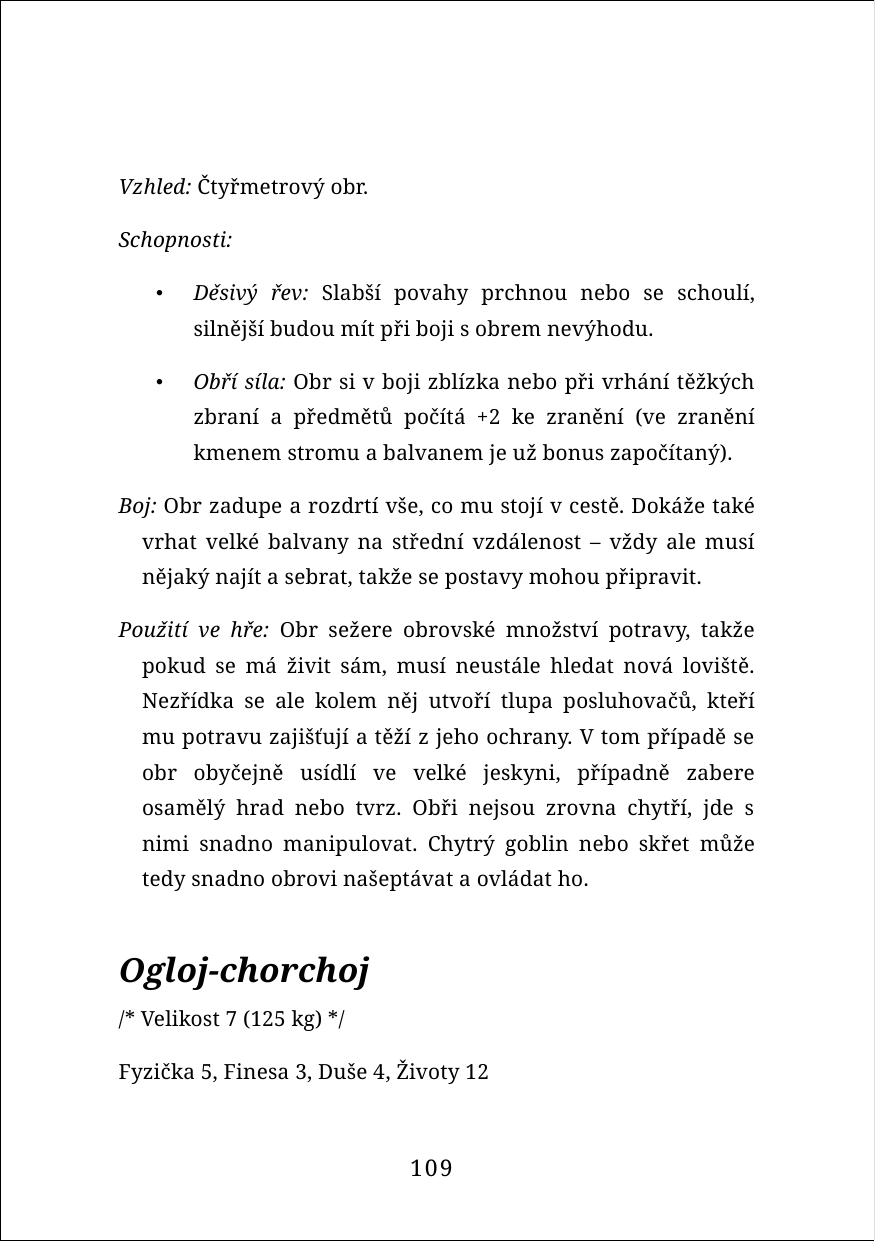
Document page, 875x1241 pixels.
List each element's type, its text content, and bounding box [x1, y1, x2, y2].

text Schopnosti: [118, 225, 756, 253]
list Děsivý řev: Slabší povahy prchnou nebo se schoulí, silnější budou mít při boji s obrem nevýhodu. [156, 278, 756, 342]
text Boj: Obr zadupe a rozdrtí vše, co mu stojí v cestě. Dokáže také vrhat velké balvany na střední vzdálenost – vždy ale musí nějaký najít a sebrat, takže se postavy mohou připravit. [118, 491, 756, 591]
text Použití ve hře: Obr sežere obrovské množství potravy, takže pokud se má živit sám, musí neustále hledat nová loviště. Nezřídka se ale kolem něj utvoří tlupa posluhovačů, kteří mu potravu zajišťují a těží z jeho ochrany. V tom případě se obr obyčejně usídlí ve velké jeskyni, případně zabere osamělý hrad nebo tvrz. Obři nejsou zrovna chytří, jde s nimi snadno manipulovat. Chytrý goblin nebo skřet může tedy snadno obrovi našeptávat a ovládat ho. [118, 616, 756, 893]
text Fyzička 5, Finesa 3, Duše 4, Životy 12 [118, 1057, 756, 1086]
subtitle Ogloj-chorchoj [118, 947, 756, 992]
list Obří síla: Obr si v boji zblízka nebo při vrhání těžkých zbraní a předmětů počítá +2 ke zranění (ve zranění kmenem stromu a balvanem je už bonus započítaný). [156, 367, 756, 466]
text Vzhled: Čtyřmetrový obr. [118, 172, 756, 200]
text /* Velikost 7 (125 kg) */ [118, 1004, 756, 1033]
